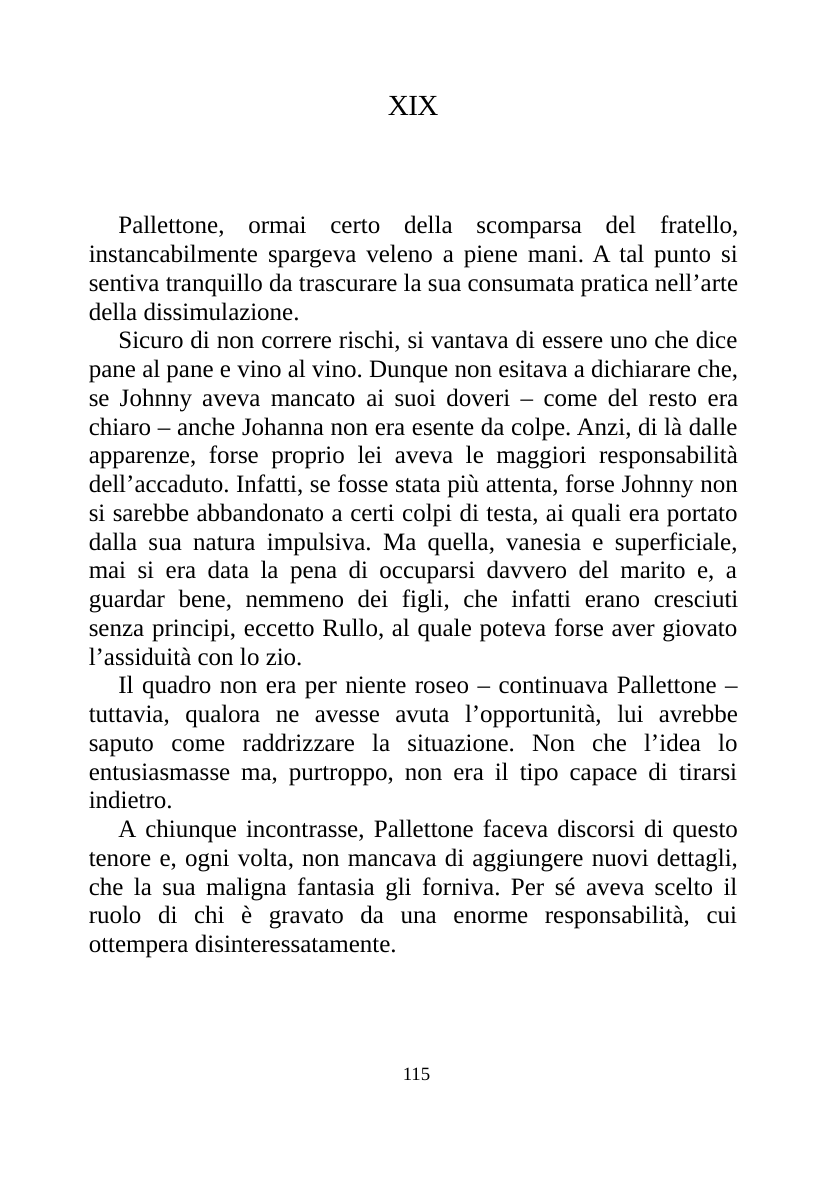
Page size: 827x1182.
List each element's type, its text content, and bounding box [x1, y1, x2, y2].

text XIX [88, 88, 738, 122]
text Pallettone, ormai certo della scomparsa del fratello, instancabilmente spargeva veleno a piene mani. A tal punto si sentiva tranquillo da trascurare la sua consumata pratica nell’arte della dissimulazione. [88, 211, 738, 326]
text Il quadro non era per niente roseo ‒ continuava Pallettone ‒ tuttavia, qualora ne avesse avuta l’opportunità, lui avrebbe saputo come raddrizzare la situazione. Non che l’idea lo entusiasmasse ma, purtroppo, non era il tipo capace di tirarsi indietro. [88, 671, 738, 814]
text A chiunque incontrasse, Pallettone faceva discorsi di questo tenore e, ogni volta, non mancava di aggiungere nuovi dettagli, che la sua maligna fantasia gli forniva. Per sé aveva scelto il ruolo di chi è gravato da una enorme responsabilità, cui ottempera disinteressatamente. [88, 814, 738, 958]
text Sicuro di non correre rischi, si vantava di essere uno che dice pane al pane e vino al vino. Dunque non esitava a dichiarare che, se Johnny aveva mancato ai suoi doveri ‒ come del resto era chiaro ‒ anche Johanna non era esente da colpe. Anzi, di là dalle apparenze, forse proprio lei aveva le maggiori responsabilità dell’accaduto. Infatti, se fosse stata più attenta, forse Johnny non si sarebbe abbandonato a certi colpi di testa, ai quali era portato dalla sua natura impulsiva. Ma quella, vanesia e superficiale, mai si era data la pena di occuparsi davvero del marito e, a guardar bene, nemmeno dei figli, che infatti erano cresciuti senza principi, eccetto Rullo, al quale poteva forse aver giovato l’assiduità con lo zio. [88, 326, 738, 671]
